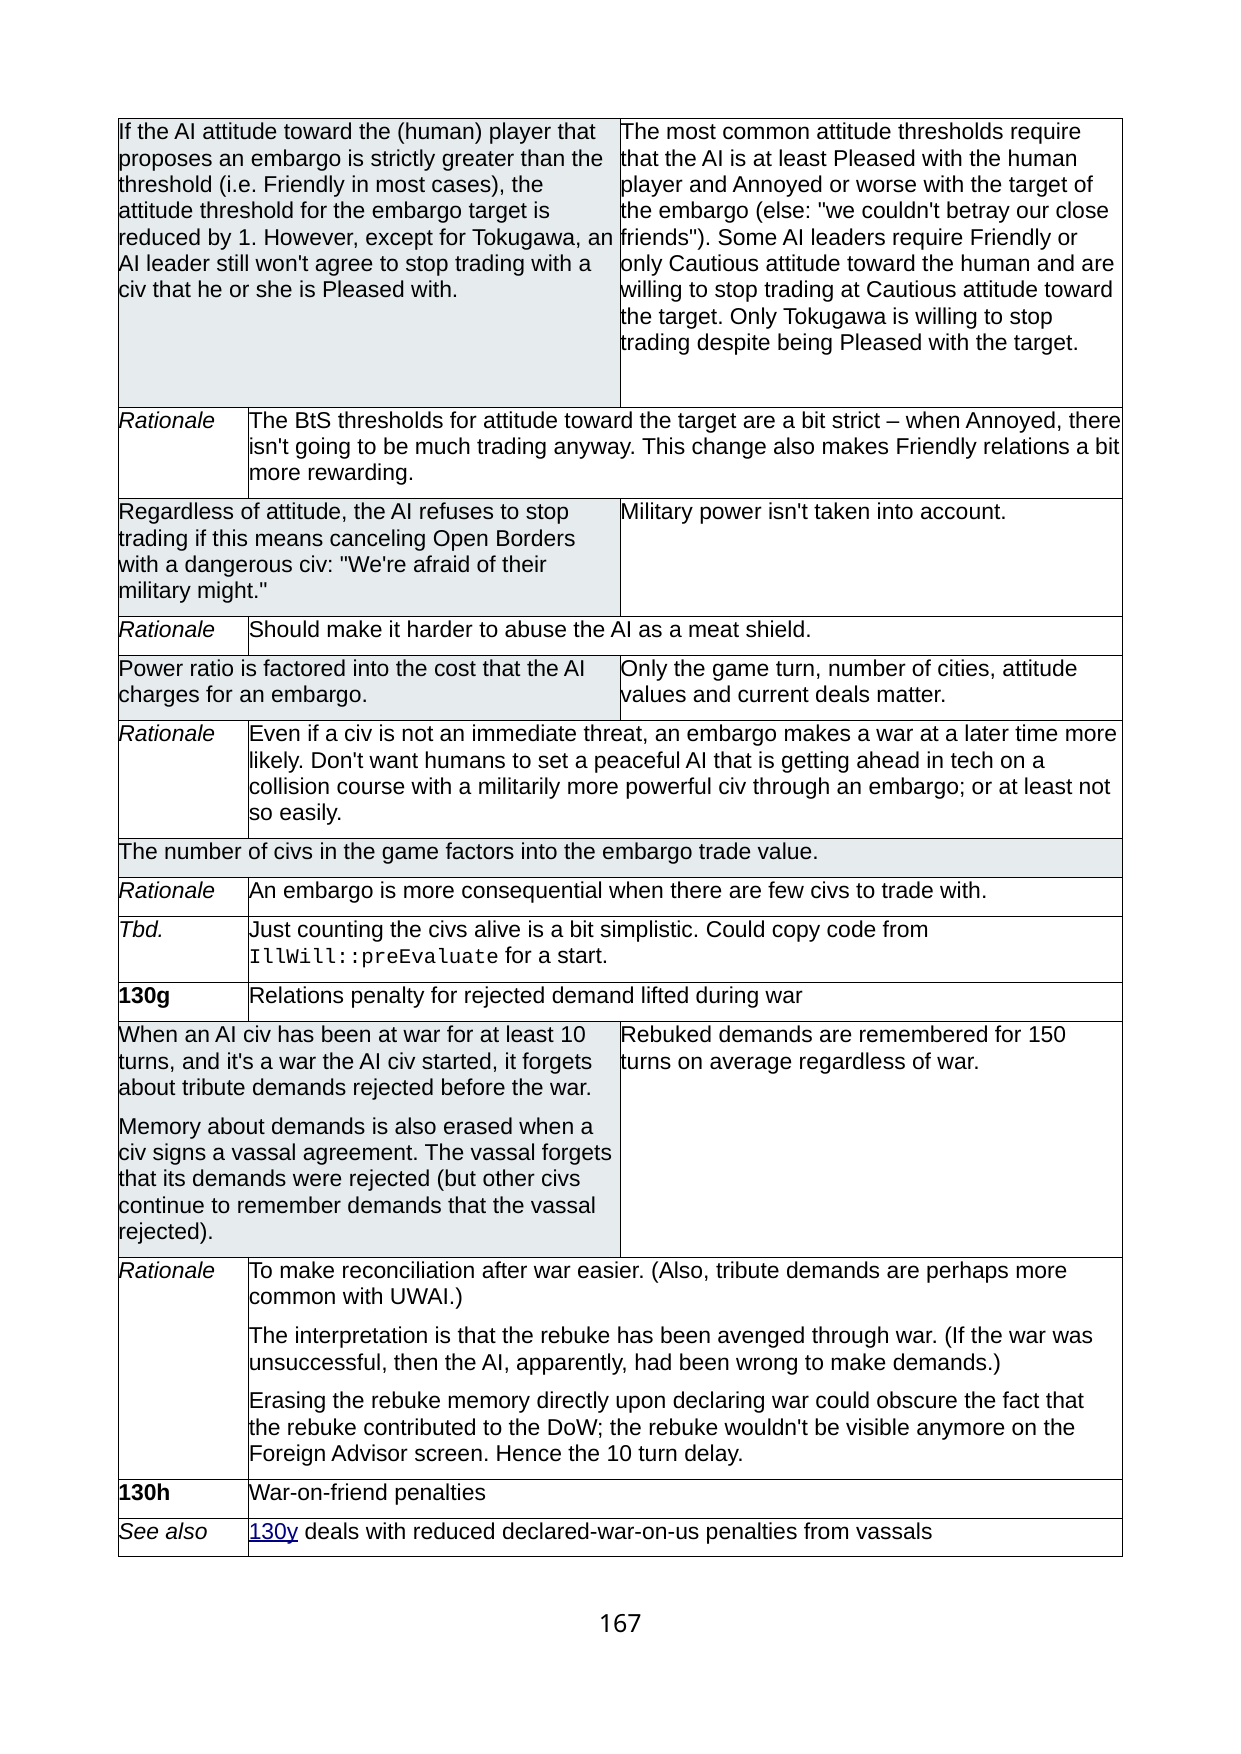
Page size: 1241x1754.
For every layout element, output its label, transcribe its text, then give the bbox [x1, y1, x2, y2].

table_cell Only the game turn, number of cities, attitude values and current deals matter. [621, 656, 1122, 720]
table_cell To make reconciliation after war easier. (Also, tribute demands are perhaps more common with UWAI.) The interpretation is that the rebuke has been avenged through war. (If the war was unsuccessful, then the AI, apparently, had been wrong to make demands.) Erasing the rebuke memory directly upon declaring war could obscure the fact that the rebuke contributed to the DoW; the rebuke wouldn't be visible anymore on the Foreign Advisor screen. Hence the 10 turn delay. [249, 1258, 1122, 1479]
table_cell Relations penalty for rejected demand lifted during war [249, 983, 1122, 1021]
table_cell Regardless of attitude, the AI refuses to stop trading if this means canceling Open Borders with a dangerous civ: "We're afraid of their military might." [119, 499, 620, 616]
table_cell When an AI civ has been at war for at least 10 turns, and it's a war the AI civ started, it forgets about tribute demands rejected before the war. Memory about demands is also erased when a civ signs a vassal agreement. The vassal forgets that its demands were rejected (but other civs continue to remember demands that the vassal rejected). [119, 1022, 620, 1257]
table_cell War-on-friend penalties [249, 1480, 1122, 1517]
table_cell Rebuked demands are remembered for 150 turns on average regardless of war. [621, 1022, 1122, 1257]
table_cell Even if a civ is not an immediate threat, an embargo makes a war at a later time more likely. Don't want humans to set a peaceful AI that is getting ahead in tech on a collision course with a militarily more powerful civ through an embargo; or at least not so easily. [249, 721, 1122, 838]
table_cell Rationale [119, 878, 248, 916]
table_cell Military power isn't taken into account. [621, 499, 1122, 616]
table_cell Rationale [119, 1258, 248, 1479]
table_cell If the AI attitude toward the (human) player that proposes an embargo is strictly greater than the threshold (i.e. Friendly in most cases), the attitude threshold for the embargo target is reduced by 1. However, except for Tokugawa, an AI leader still won't agree to stop trading with a civ that he or she is Pleased with. [119, 119, 620, 407]
table_cell Power ratio is factored into the cost that the AI charges for an embargo. [119, 656, 620, 720]
table_cell An embargo is more consequential when there are few civs to trade with. [249, 878, 1122, 916]
table_cell 130h [119, 1480, 248, 1517]
table_cell Rationale [119, 617, 248, 655]
table_cell Rationale [119, 408, 248, 498]
table_cell Just counting the civs alive is a bit simplistic. Could copy code from IllWill::preEvaluate for a start. [249, 917, 1122, 982]
table_cell The BtS thresholds for attitude toward the target are a bit strict – when Annoyed, there isn't going to be much trading anyway. This change also makes Friendly relations a bit more rewarding. [249, 408, 1122, 498]
table_cell Should make it harder to abuse the AI as a meat shield. [249, 617, 1122, 655]
table_cell The number of civs in the game factors into the embargo trade value. [119, 839, 1122, 877]
table_cell The most common attitude thresholds require that the AI is at least Pleased with the human player and Annoyed or worse with the target of the embargo (else: "we couldn't betray our close friends"). Some AI leaders require Friendly or only Cautious attitude toward the human and are willing to stop trading at Cautious attitude toward the target. Only Tokugawa is willing to stop trading despite being Pleased with the target. [621, 119, 1122, 407]
table_cell Tbd. [119, 917, 248, 982]
table_cell 130g [119, 983, 248, 1021]
table_cell See also [119, 1519, 248, 1556]
table_cell 130y deals with reduced declared-war-on-us penalties from vassals [249, 1519, 1122, 1556]
table_cell Rationale [119, 721, 248, 838]
